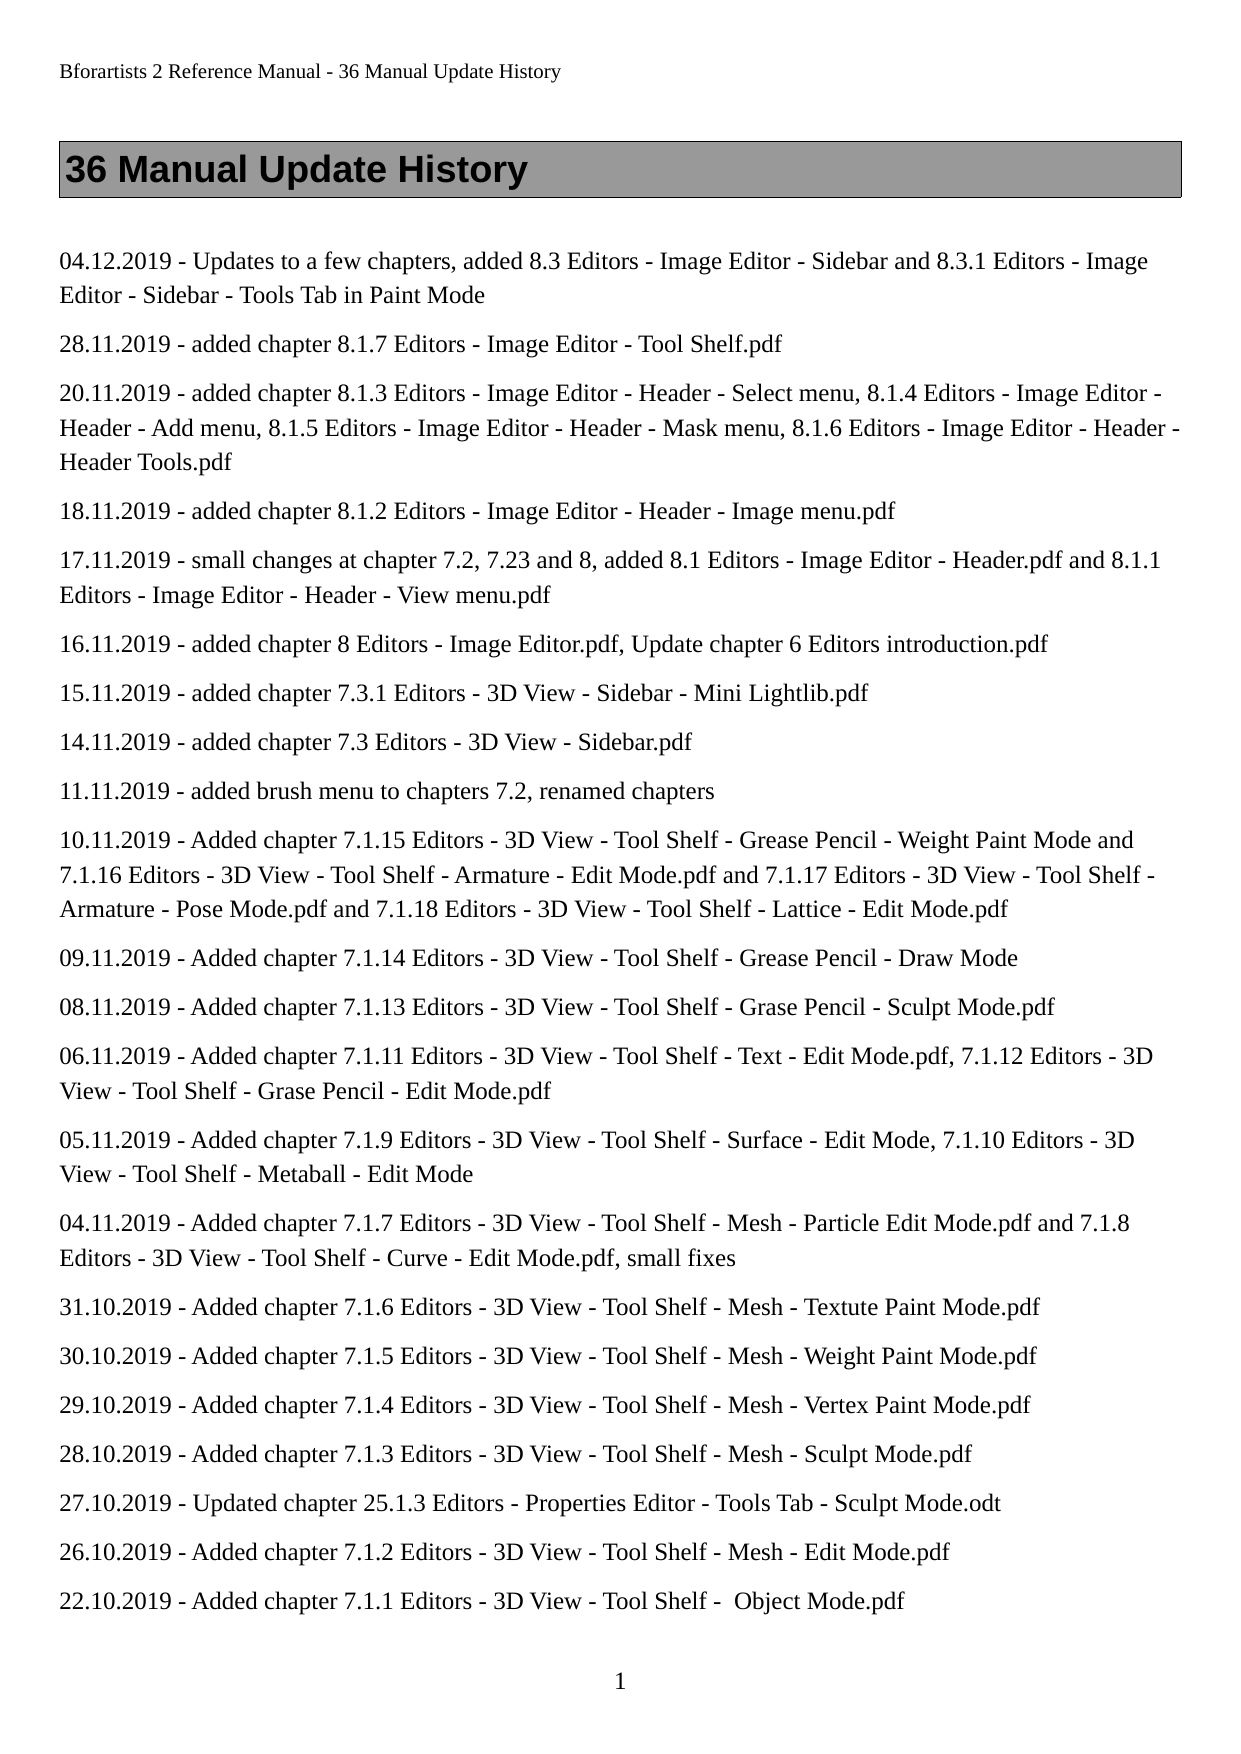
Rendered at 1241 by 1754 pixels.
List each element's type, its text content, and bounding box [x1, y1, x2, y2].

text 05.11.2019 - Added chapter 7.1.9 Editors - 3D View - Tool Shelf - Surface - Edit Mode, 7.1.10 Editors - 3D View - Tool Shelf - Metaball - Edit Mode [59, 1125, 1181, 1188]
text 30.10.2019 - Added chapter 7.1.5 Editors - 3D View - Tool Shelf - Mesh - Weight Paint Mode.pdf [59, 1341, 1181, 1370]
text 11.11.2019 - added brush menu to chapters 7.2, renamed chapters [59, 776, 1181, 805]
text 17.11.2019 - small changes at chapter 7.2, 7.23 and 8, added 8.1 Editors - Image Editor - Header.pdf and 8.1.1 Editors - Image Editor - Header - View menu.pdf [59, 545, 1181, 609]
text 26.10.2019 - Added chapter 7.1.2 Editors - 3D View - Tool Shelf - Mesh - Edit Mode.pdf [59, 1537, 1181, 1566]
text 10.11.2019 - Added chapter 7.1.15 Editors - 3D View - Tool Shelf - Grease Pencil - Weight Paint Mode and 7.1.16 Editors - 3D View - Tool Shelf - Armature - Edit Mode.pdf and 7.1.17 Editors - 3D View - Tool Shelf - Armature - Pose Mode.pdf and 7.1.18 Editors - 3D View - Tool Shelf - Lattice - Edit Mode.pdf [59, 825, 1181, 923]
text 18.11.2019 - added chapter 8.1.2 Editors - Image Editor - Header - Image menu.pdf [59, 496, 1181, 525]
text 28.10.2019 - Added chapter 7.1.3 Editors - 3D View - Tool Shelf - Mesh - Sculpt Mode.pdf [59, 1439, 1181, 1468]
text 14.11.2019 - added chapter 7.3 Editors - 3D View - Sidebar.pdf [59, 727, 1181, 756]
table_header 36 Manual Update History [60, 142, 1181, 197]
text 16.11.2019 - added chapter 8 Editors - Image Editor.pdf, Update chapter 6 Editors introduction.pdf [59, 629, 1181, 658]
text 04.12.2019 - Updates to a few chapters, added 8.3 Editors - Image Editor - Sidebar and 8.3.1 Editors - Image Editor - Sidebar - Tools Tab in Paint Mode [59, 246, 1181, 309]
text 27.10.2019 - Updated chapter 25.1.3 Editors - Properties Editor - Tools Tab - Sculpt Mode.odt [59, 1488, 1181, 1517]
text 22.10.2019 - Added chapter 7.1.1 Editors - 3D View - Tool Shelf - Object Mode.pdf [59, 1586, 1181, 1615]
text 20.11.2019 - added chapter 8.1.3 Editors - Image Editor - Header - Select menu, 8.1.4 Editors - Image Editor - Header - Add menu, 8.1.5 Editors - Image Editor - Header - Mask menu, 8.1.6 Editors - Image Editor - Header - Header Tools.pdf [59, 378, 1181, 476]
text 09.11.2019 - Added chapter 7.1.14 Editors - 3D View - Tool Shelf - Grease Pencil - Draw Mode [59, 943, 1181, 972]
text 06.11.2019 - Added chapter 7.1.11 Editors - 3D View - Tool Shelf - Text - Edit Mode.pdf, 7.1.12 Editors - 3D View - Tool Shelf - Grase Pencil - Edit Mode.pdf [59, 1041, 1181, 1104]
text 29.10.2019 - Added chapter 7.1.4 Editors - 3D View - Tool Shelf - Mesh - Vertex Paint Mode.pdf [59, 1390, 1181, 1419]
text 15.11.2019 - added chapter 7.3.1 Editors - 3D View - Sidebar - Mini Lightlib.pdf [59, 678, 1181, 707]
text 04.11.2019 - Added chapter 7.1.7 Editors - 3D View - Tool Shelf - Mesh - Particle Edit Mode.pdf and 7.1.8 Editors - 3D View - Tool Shelf - Curve - Edit Mode.pdf, small fixes [59, 1208, 1181, 1272]
text 31.10.2019 - Added chapter 7.1.6 Editors - 3D View - Tool Shelf - Mesh - Textute Paint Mode.pdf [59, 1292, 1181, 1321]
text 08.11.2019 - Added chapter 7.1.13 Editors - 3D View - Tool Shelf - Grase Pencil - Sculpt Mode.pdf [59, 992, 1181, 1021]
text 28.11.2019 - added chapter 8.1.7 Editors - Image Editor - Tool Shelf.pdf [59, 329, 1181, 358]
